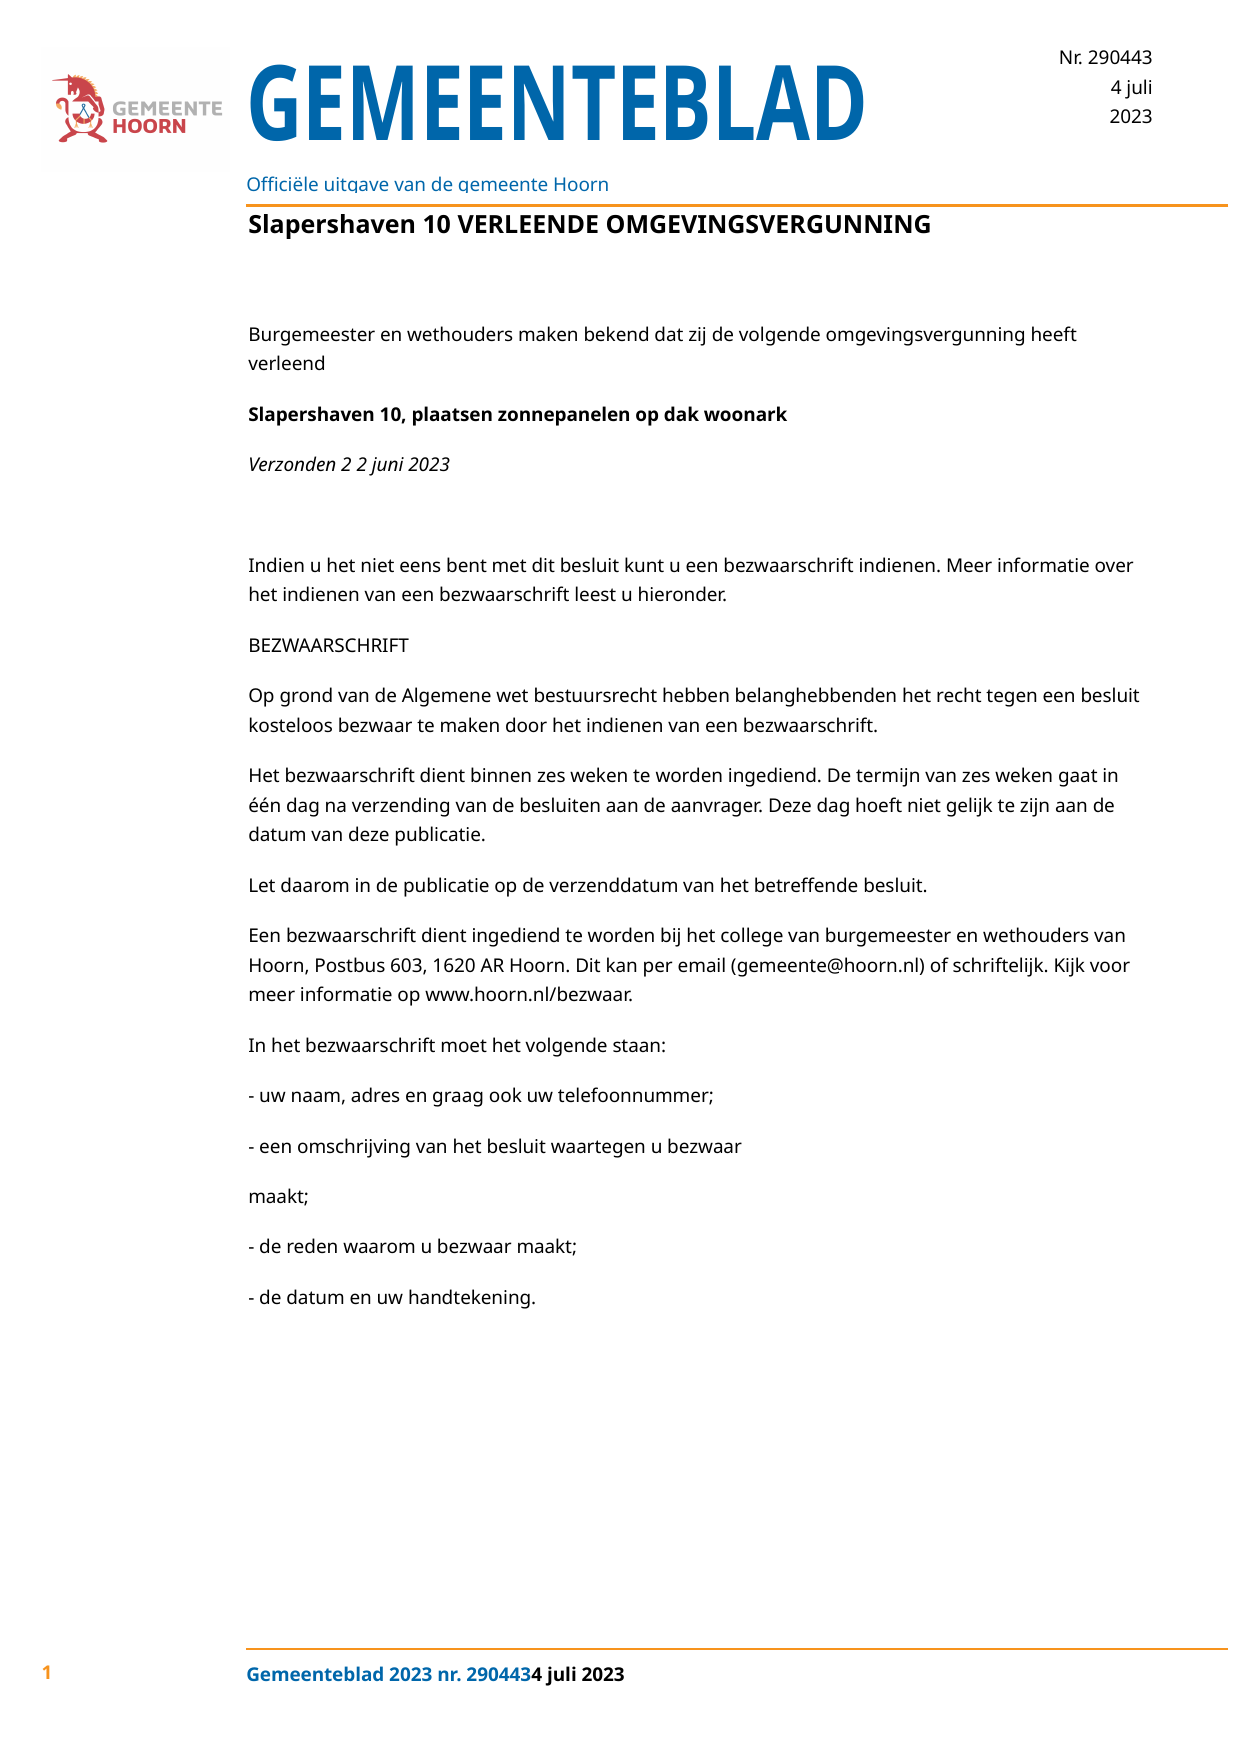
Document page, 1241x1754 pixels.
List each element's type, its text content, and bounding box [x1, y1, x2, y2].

text Indien u het niet eens bent met dit besluit kunt u een bezwaarschrift indienen. Meer informatie over het indienen van een bezwaarschrift leest u hieronder. [248, 552, 1152, 607]
text maakt; [248, 1183, 1152, 1209]
text Burgemeester en wethouders maken bekend dat zij de volgende omgevingsvergunning heeft verleend [248, 321, 1152, 376]
text Het bezwaarschrift dient binnen zes weken te worden ingediend. De termijn van zes weken gaat in één dag na verzending van de besluiten aan de aanvrager. Deze dag hoeft niet gelijk te zijn aan de datum van deze publicatie. [248, 762, 1152, 847]
text Let daarom in de publicatie op de verzenddatum van het betreffende besluit. [248, 872, 1152, 898]
text - een omschrijving van het besluit waartegen u bezwaar [248, 1133, 1152, 1158]
text - de datum en uw handtekening. [248, 1284, 1152, 1310]
text In het bezwaarschrift moet het volgende staan: [248, 1032, 1152, 1058]
text Verzonden 2 2 juni 2023 [248, 451, 1152, 477]
text Slapershaven 10 VERLEENDE OMGEVINGSVERGUNNING [248, 207, 1152, 241]
picture [41, 47, 231, 172]
text Een bezwaarschrift dient ingediend te worden bij het college van burgemeester en wethouders van Hoorn, Postbus 603, 1620 AR Hoorn. Dit kan per email (gemeente@hoorn.nl) of schriftelijk. Kijk voor meer informatie op www.hoorn.nl/bezwaar. [248, 922, 1152, 1007]
text BEZWAARSCHRIFT [248, 632, 1152, 658]
text Op grond van de Algemene wet bestuursrecht hebben belanghebbenden het recht tegen een besluit kosteloos bezwaar te maken door het indienen van een bezwaarschrift. [248, 682, 1152, 738]
text - uw naam, adres en graag ook uw telefoonnummer; [248, 1082, 1152, 1108]
text - de reden waarom u bezwaar maakt; [248, 1234, 1152, 1259]
text Slapershaven 10, plaatsen zonnepanelen op dak woonark [248, 401, 1152, 426]
